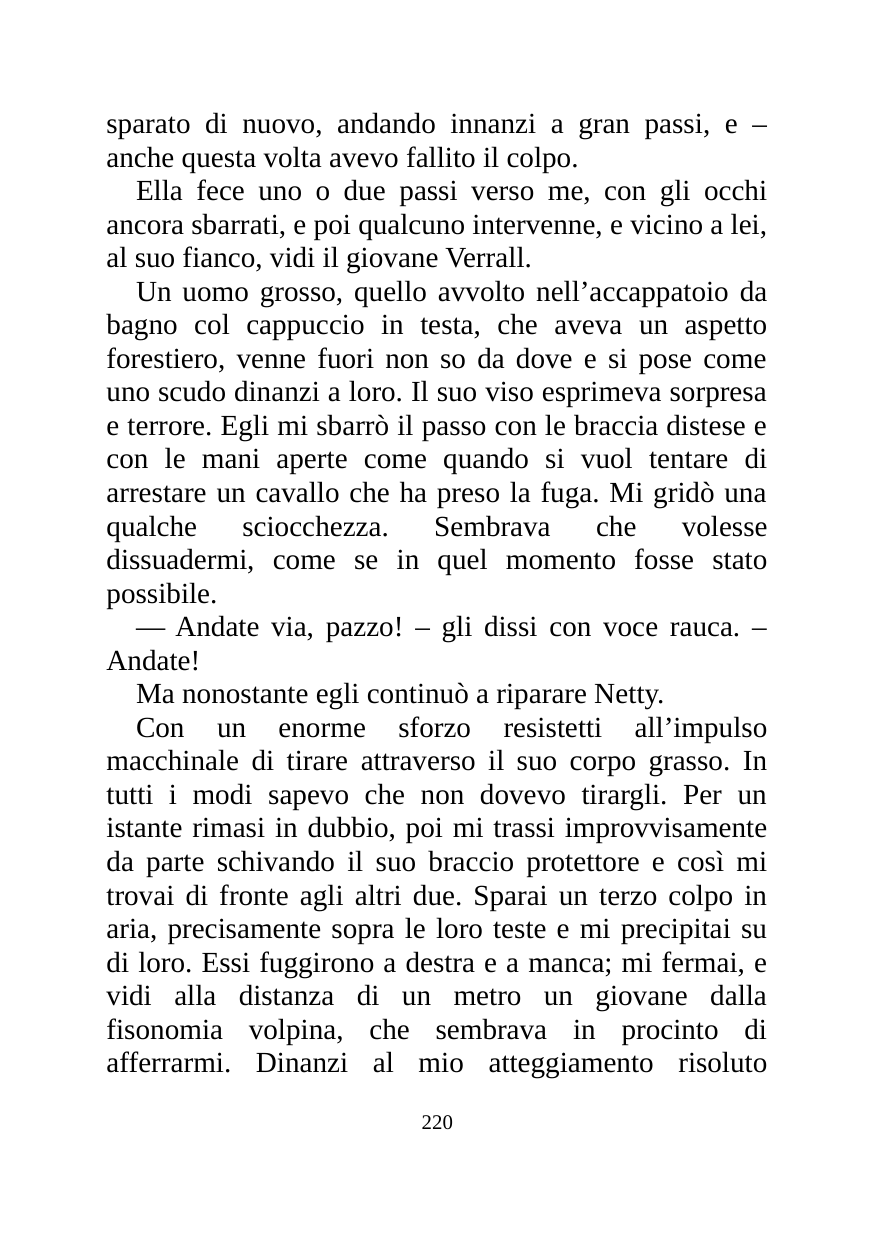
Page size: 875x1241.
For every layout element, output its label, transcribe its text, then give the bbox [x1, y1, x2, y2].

text Ma nonostante egli continuò a riparare Netty. [106, 676, 768, 710]
text — Andate via, pazzo! – gli dissi con voce rauca. – Andate! [106, 609, 768, 676]
text sparato di nuovo, andando innanzi a gran passi, e – anche questa volta avevo fallito il colpo. [106, 106, 768, 173]
text Con un enorme sforzo resistetti all’impulso macchinale di tirare attraverso il suo corpo grasso. In tutti i modi sapevo che non dovevo tirargli. Per un istante rimasi in dubbio, poi mi trassi improvvisamente da parte schivando il suo braccio protettore e così mi trovai di fronte agli altri due. Sparai un terzo colpo in aria, precisamente sopra le loro teste e mi precipitai su di loro. Essi fuggirono a destra e a manca; mi fermai, e vidi alla distanza di un metro un giovane dalla fisonomia volpina, che sembrava in procinto di afferrarmi. Dinanzi al mio atteggiamento risoluto [106, 710, 768, 1079]
text Un uomo grosso, quello avvolto nell’accappatoio da bagno col cappuccio in testa, che aveva un aspetto forestiero, venne fuori non so da dove e si pose come uno scudo dinanzi a loro. Il suo viso esprimeva sorpresa e terrore. Egli mi sbarrò il passo con le braccia distese e con le mani aperte come quando si vuol tentare di arrestare un cavallo che ha preso la fuga. Mi gridò una qualche sciocchezza. Sembrava che volesse dissuadermi, come se in quel momento fosse stato possibile. [106, 274, 768, 609]
text Ella fece uno o due passi verso me, con gli occhi ancora sbarrati, e poi qualcuno intervenne, e vicino a lei, al suo fianco, vidi il giovane Verrall. [106, 173, 768, 274]
